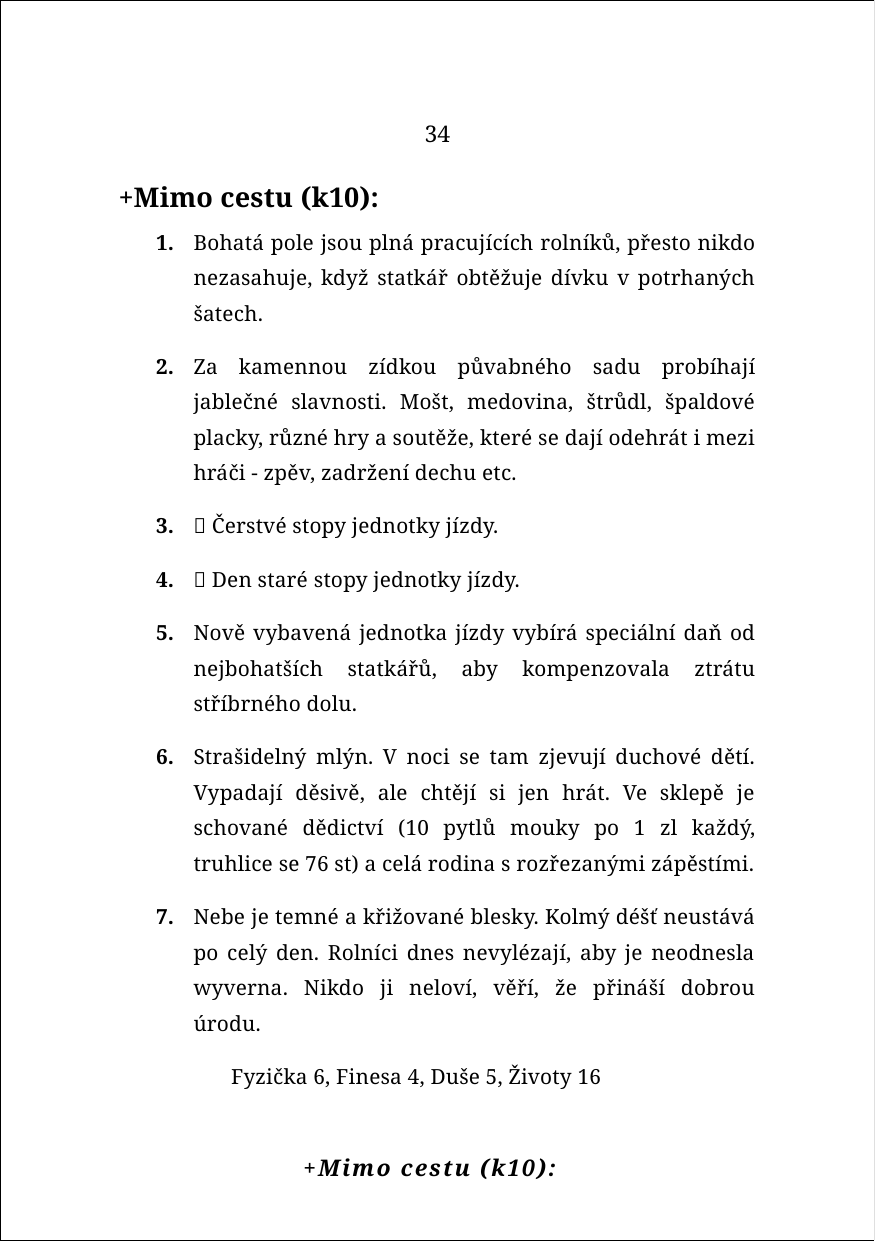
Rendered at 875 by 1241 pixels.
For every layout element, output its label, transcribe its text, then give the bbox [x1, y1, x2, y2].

list Fyzička 6, Finesa 4, Duše 5, Životy 16 [193, 1062, 756, 1090]
list Nově vybavená jednotka jízdy vybírá speciální daň od nejbohatších statkářů, aby kompenzovala ztrátu stříbrného dolu. [156, 618, 756, 718]
list 👣 Čerstvé stopy jednotky jízdy. [156, 512, 756, 540]
list Nebe je temné a křižované blesky. Kolmý déšť neustává po celý den. Rolníci dnes nevylézají, aby je neodnesla wyverna. Nikdo ji neloví, věří, že přináší dobrou úrodu. [156, 902, 756, 1037]
list 👣 Den staré stopy jednotky jízdy. [156, 565, 756, 593]
list Za kamennou zídkou půvabného sadu probíhají jablečné slavnosti. Mošt, medovina, štrůdl, špaldové placky, různé hry a soutěže, které se dají odehrát i mezi hráči - zpěv, zadržení dechu etc. [156, 352, 756, 487]
subtitle +Mimo cestu (k10): [118, 179, 756, 216]
list Strašidelný mlýn. V noci se tam zjevují duchové dětí. Vypadají děsivě, ale chtějí si jen hrát. Ve sklepě je schované dědictví (10 pytlů mouky po 1 zl každý, truhlice se 76 st) a celá rodina s rozřezanými zápěstími. [156, 742, 756, 877]
list Bohatá pole jsou plná pracujících rolníků, přesto nikdo nezasahuje, když statkář obtěžuje dívku v potrhaných šatech. [156, 228, 756, 327]
